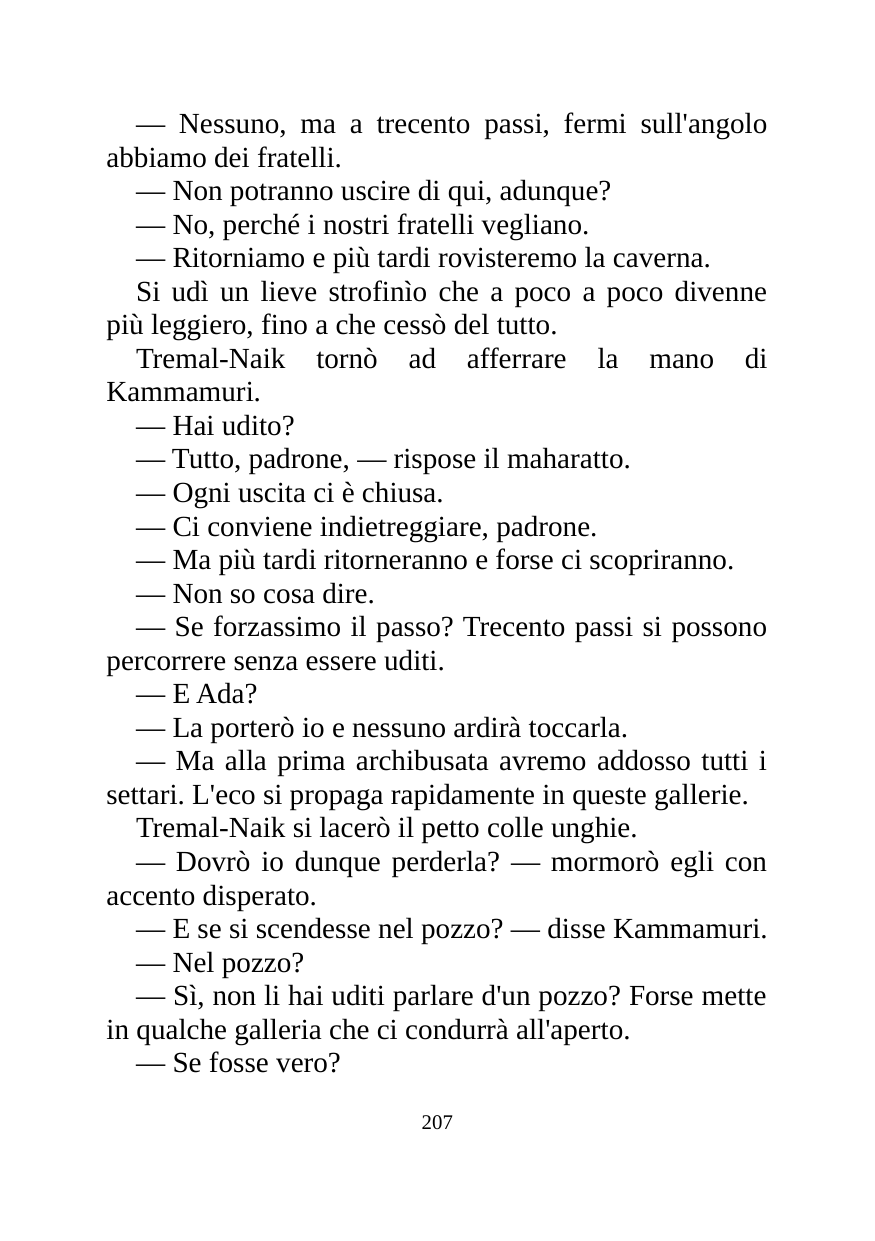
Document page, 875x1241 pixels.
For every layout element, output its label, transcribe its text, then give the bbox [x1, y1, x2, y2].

text — E se si scendesse nel pozzo? — disse Kammamuri. [106, 911, 768, 945]
text — E Ada? [106, 676, 768, 710]
text Tremal-Naik si lacerò il petto colle unghie. [106, 811, 768, 844]
text — Ci conviene indietreggiare, padrone. [106, 509, 768, 542]
text — Dovrò io dunque perderla? — mormorò egli con accento disperato. [106, 844, 768, 911]
text — Non potranno uscire di qui, adunque? [106, 173, 768, 207]
text — Sì, non li hai uditi parlare d'un pozzo? Forse mette in qualche galleria che ci condurrà all'aperto. [106, 978, 768, 1045]
text — Nel pozzo? [106, 945, 768, 978]
text Si udì un lieve strofinìo che a poco a poco divenne più leggiero, fino a che cessò del tutto. [106, 274, 768, 341]
text — Nessuno, ma a trecento passi, fermi sull'angolo abbiamo dei fratelli. [106, 106, 768, 173]
text — Tutto, padrone, — rispose il maharatto. [106, 442, 768, 475]
text — Hai udito? [106, 408, 768, 442]
text — No, perché i nostri fratelli vegliano. [106, 207, 768, 240]
text — Ma alla prima archibusata avremo addosso tutti i settari. L'eco si propaga rapidamente in queste gallerie. [106, 743, 768, 811]
text — Se fosse vero? [106, 1045, 768, 1079]
text — Non so cosa dire. [106, 576, 768, 609]
text — Ogni uscita ci è chiusa. [106, 475, 768, 509]
text — Ma più tardi ritorneranno e forse ci scopriranno. [106, 542, 768, 576]
text — Ritorniamo e più tardi rovisteremo la caverna. [106, 240, 768, 274]
text Tremal-Naik tornò ad afferrare la mano di Kammamuri. [106, 341, 768, 408]
text — La porterò io e nessuno ardirà toccarla. [106, 710, 768, 743]
text — Se forzassimo il passo? Trecento passi si possono percorrere senza essere uditi. [106, 609, 768, 676]
